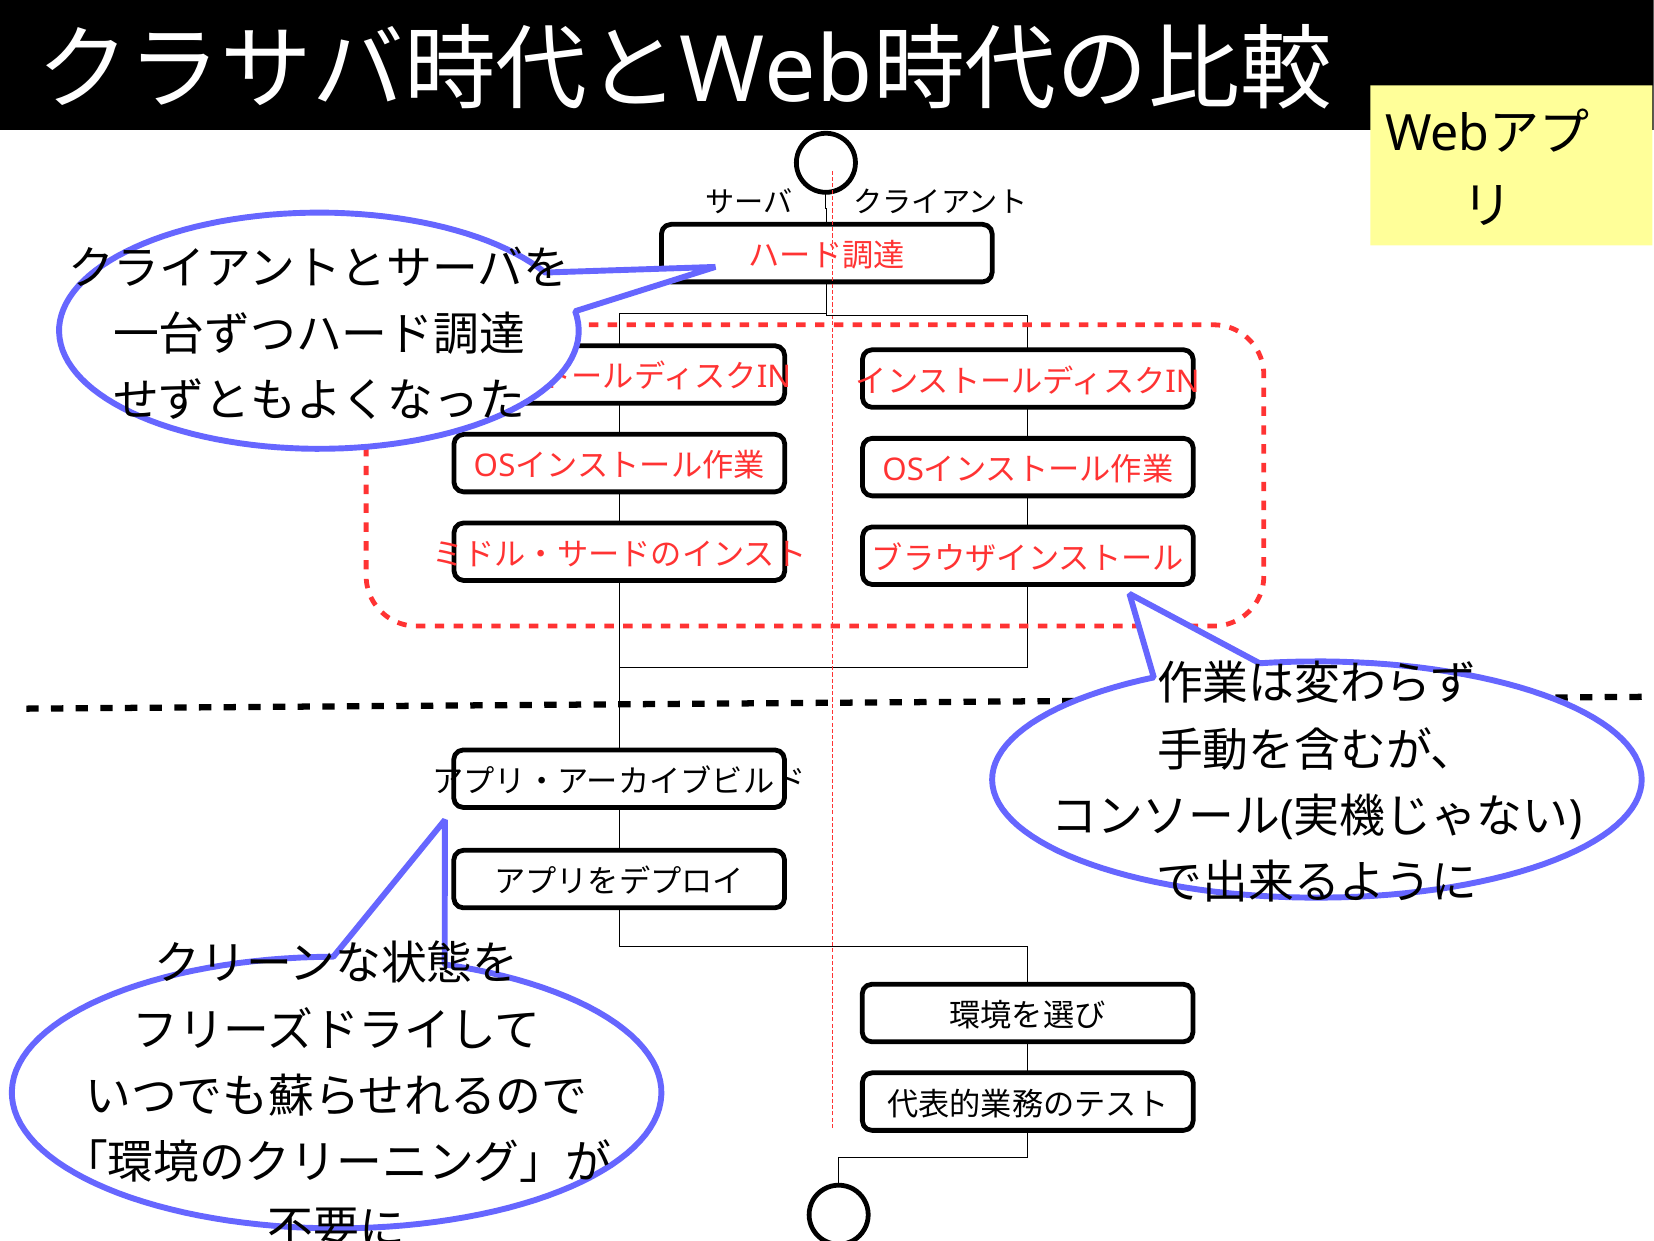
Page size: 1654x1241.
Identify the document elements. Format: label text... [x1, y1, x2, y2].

text_box アプリ・アーカイブビルド [453, 749, 785, 808]
text_box OSインストール作業 [862, 438, 1194, 496]
text_box OSインストール作業 [453, 434, 785, 492]
text_box インストールディスクIN [525, 345, 785, 404]
text_box ブラウザインストール [862, 526, 1194, 585]
text_box Webアプリ [1370, 129, 1653, 201]
text_box クリーンな状態を フリーズドライして いつでも蘇らせれるので 「環境のクリーニング」が 不要に [11, 819, 662, 1229]
text_box ハード調達 [661, 224, 993, 282]
text_box アプリをデプロイ [453, 850, 785, 908]
text_box クライアントとサーバを 一台ずつハード調達 せずともよくなった [59, 212, 716, 449]
text_box サーバ クライアント [690, 171, 1046, 231]
text_box インストールディスクIN [862, 349, 1194, 408]
text_box 作業は変わらず 手動を含むが、 コンソール(実機じゃない) で出来るように [992, 593, 1642, 898]
title クラサバ時代とWeb時代の比較 [22, 0, 1653, 130]
text_box [796, 133, 856, 171]
text_box 代表的業務のテスト [862, 1072, 1194, 1131]
text_box 環境を選び [862, 984, 1193, 1042]
text_box [809, 1185, 869, 1241]
text_box ミドル・サードのインスト [454, 522, 785, 581]
